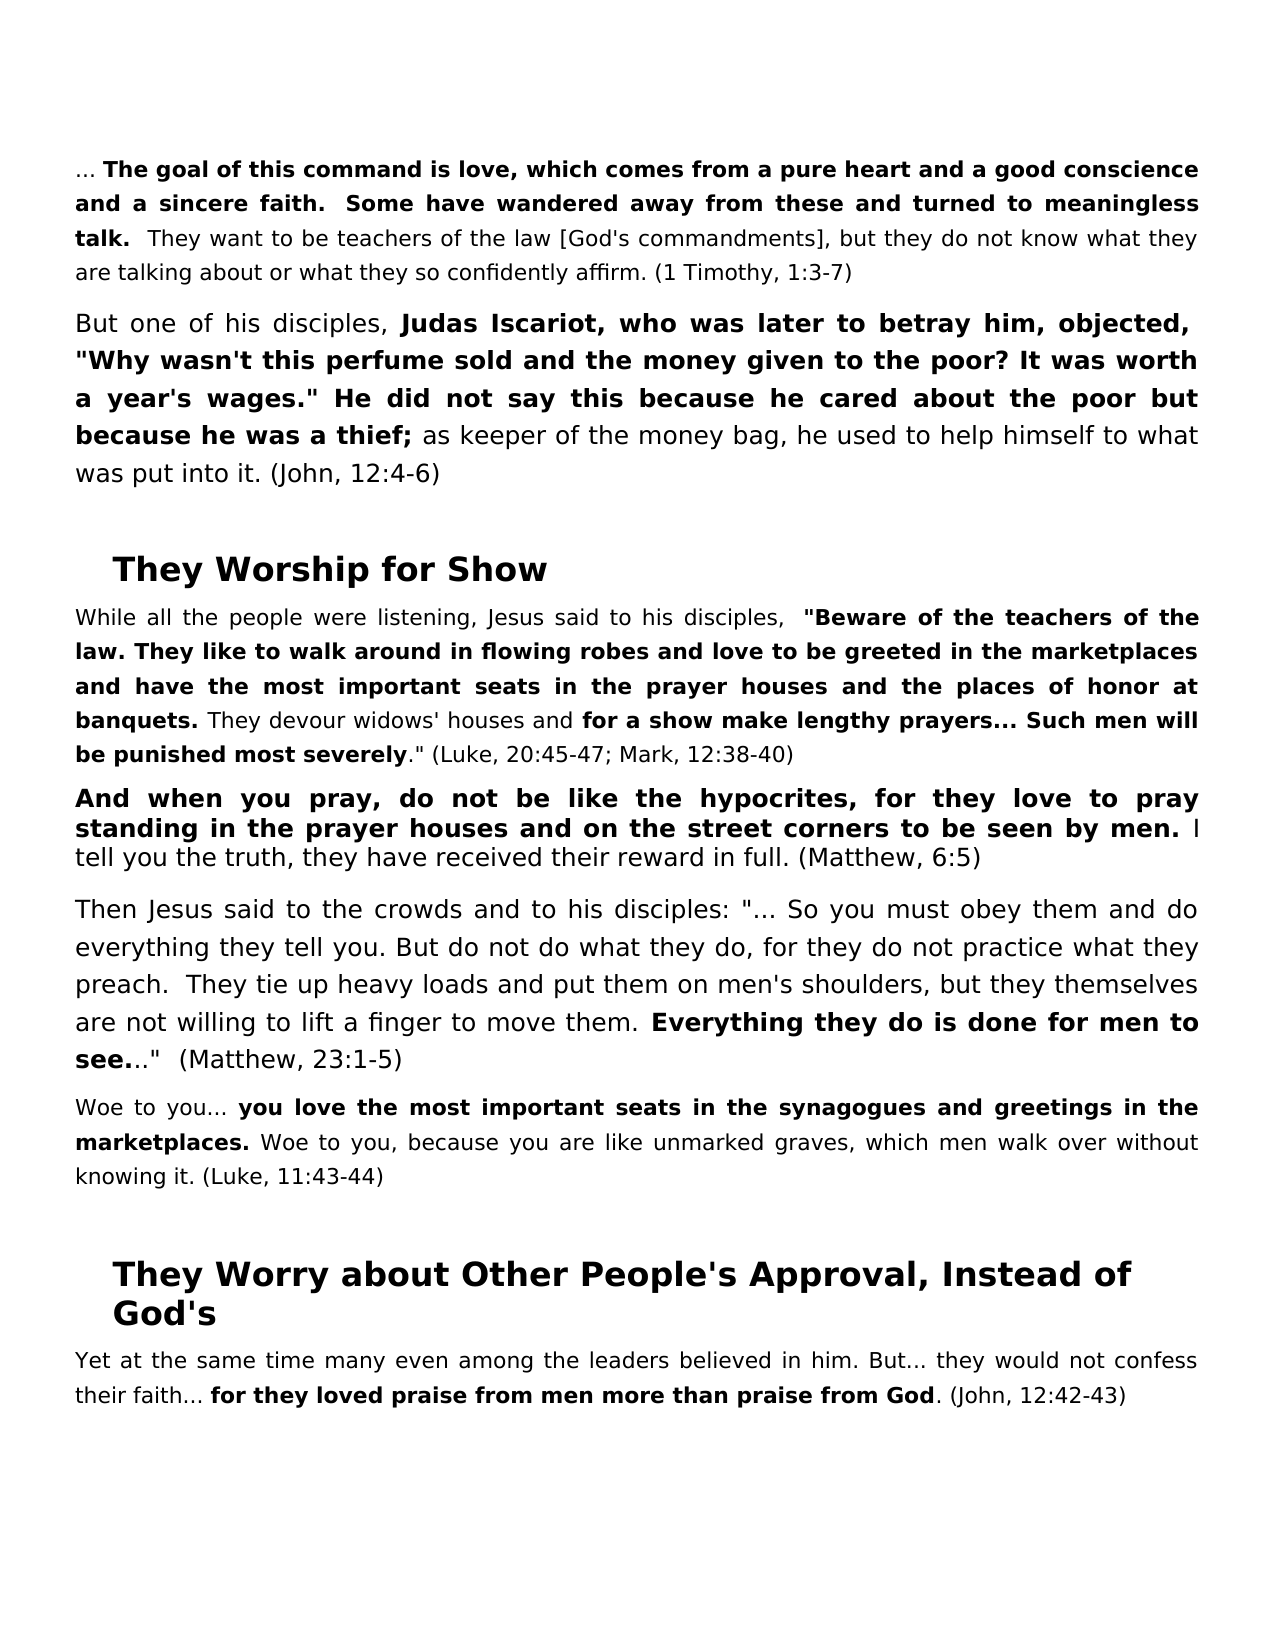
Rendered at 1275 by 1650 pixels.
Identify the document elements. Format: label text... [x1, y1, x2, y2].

text Yet at the same time many even among the leaders believed in him. But... they would not confess their faith... for they loved praise from men more than praise from God. (John, 12:42-43) [75, 1341, 1200, 1410]
subtitle They Worry about Other People's Approval, Instead of God's [112, 1255, 1200, 1333]
text But one of his disciples, Judas Iscariot, who was later to betray him, objected, "Why wasn't this perfume sold and the money given to the poor? It was worth a year's wages." He did not say this because he cared about the poor but because he was a thief; as keeper of the money bag, he used to help himself to what was put into it. (John, 12:4-6) [75, 302, 1200, 490]
subtitle They Worship for Show [112, 551, 1200, 589]
text Woe to you... you love the most important seats in the synagogues and greetings in the marketplaces. Woe to you, because you are like unmarked graves, which men walk over without knowing it. (Luke, 11:43-44) [75, 1088, 1200, 1191]
text While all the people were listening, Jesus said to his disciples, "Beware of the teachers of the law. They like to walk around in flowing robes and love to be greeted in the marketplaces and have the most important seats in the prayer houses and the places of honor at banquets. They devour widows' houses and for a show make lengthy prayers... Such men will be punished most severely." (Luke, 20:45-47; Mark, 12:38-40) [75, 598, 1200, 770]
text And when you pray, do not be like the hypocrites, for they love to pray standing in the prayer houses and on the street corners to be seen by men. I tell you the truth, they have received their reward in full. (Matthew, 6:5) [75, 784, 1200, 872]
text ... The goal of this command is love, which comes from a pure heart and a good conscience and a sincere faith. Some have wandered away from these and turned to meaningless talk. They want to be teachers of the law [God's commandments], but they do not know what they are talking about or what they so confidently affirm. (1 Timothy, 1:3-7) [75, 150, 1200, 287]
text Then Jesus said to the crowds and to his disciples: "... So you must obey them and do everything they tell you. But do not do what they do, for they do not practice what they preach. They tie up heavy loads and put them on men's shoulders, but they themselves are not willing to lift a finger to move them. Everything they do is done for men to see..." (Matthew, 23:1-5) [75, 889, 1200, 1076]
